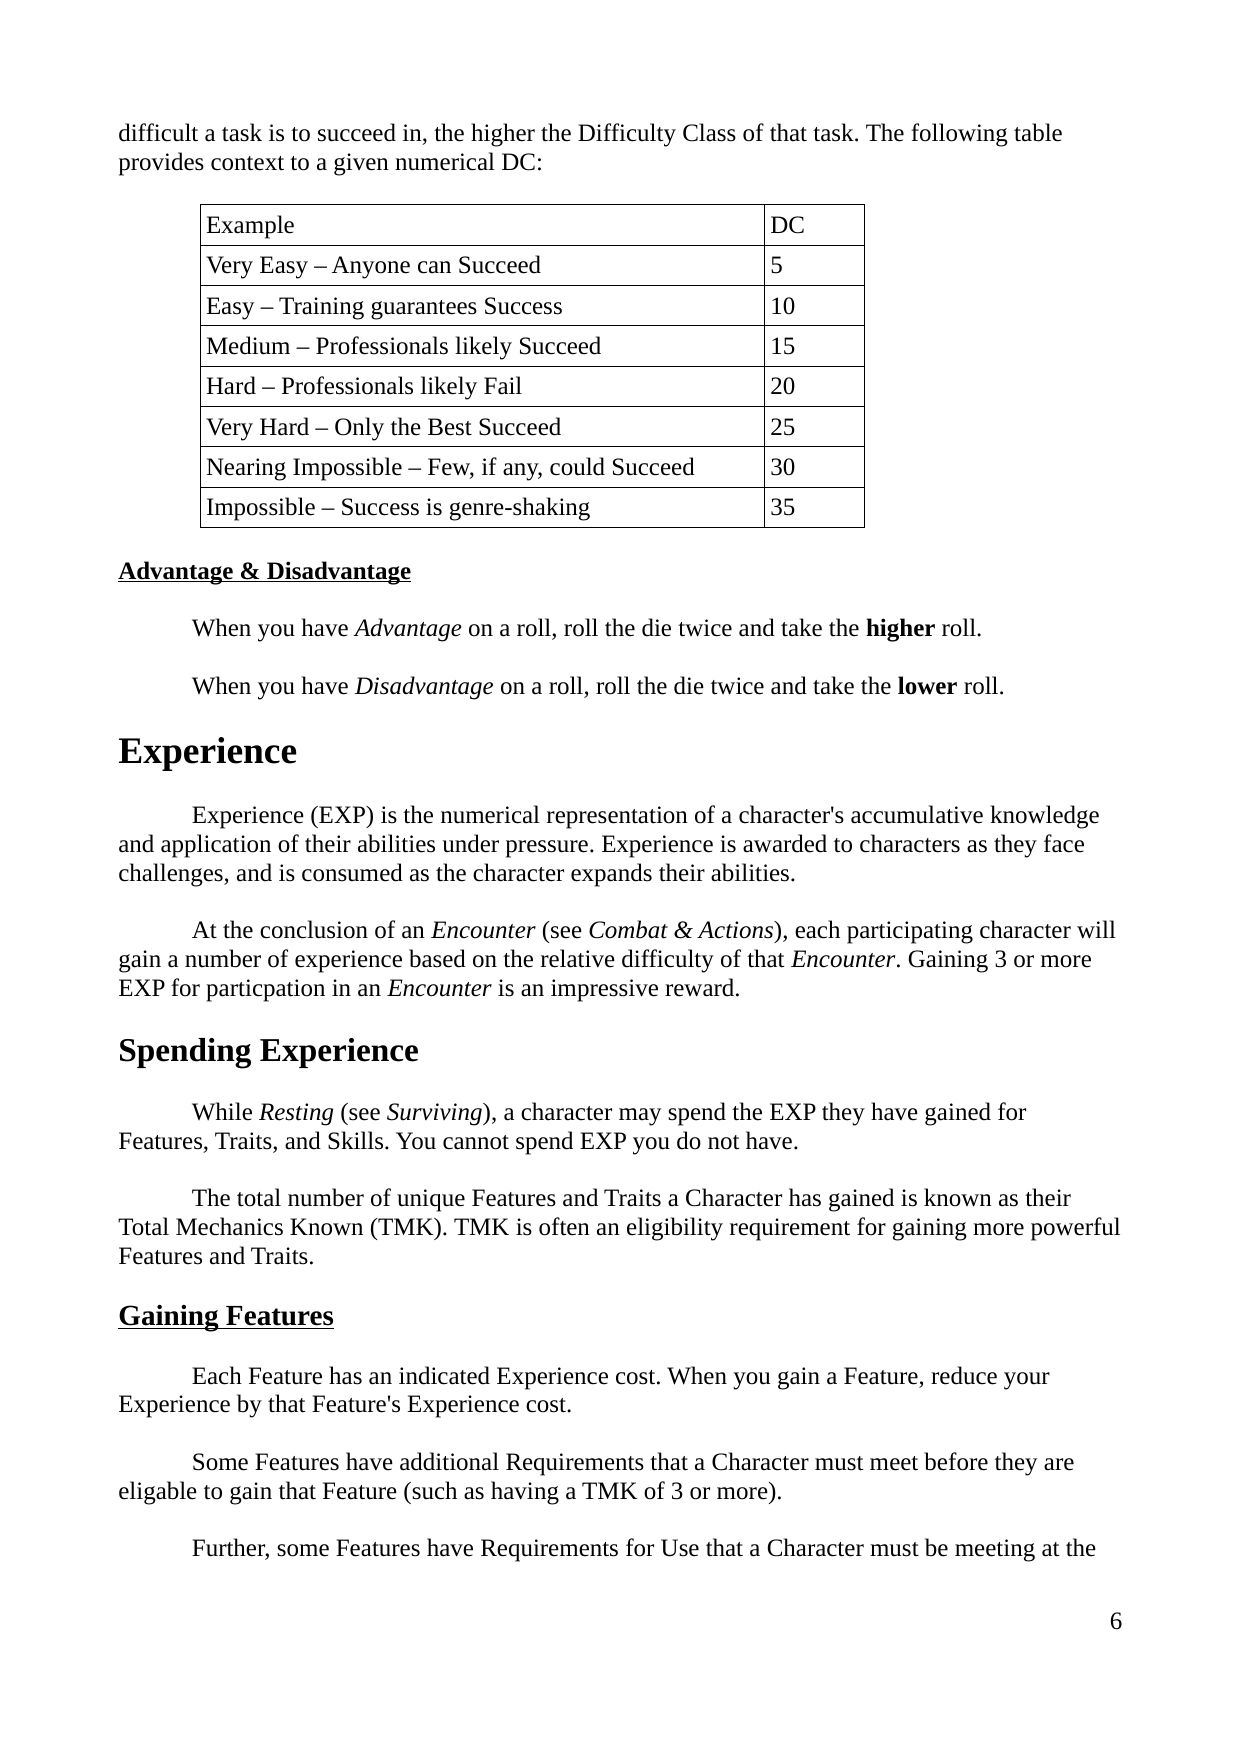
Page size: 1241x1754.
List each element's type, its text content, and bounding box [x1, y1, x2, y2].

table_cell 20 [765, 367, 864, 406]
table_cell Impossible – Success is genre-shaking [201, 488, 764, 527]
table_cell 35 [765, 488, 864, 527]
table_cell Medium – Professionals likely Succeed [201, 326, 764, 366]
table_cell 5 [765, 246, 864, 285]
table_cell 10 [765, 286, 864, 325]
table_cell 25 [765, 407, 864, 446]
table_cell Hard – Professionals likely Fail [201, 367, 764, 406]
table_cell Nearing Impossible – Few, if any, could Succeed [201, 447, 764, 487]
text While Resting (see Surviving), a character may spend the EXP they have gained for Features, Traits, and Skills. You cannot spend EXP you do not have. [118, 1097, 1122, 1155]
table_header DC [765, 205, 864, 245]
text When you have Advantage on a roll, roll the die twice and take the higher roll. When you have Disadvantage on a roll, roll the die twice and take the lower roll. [118, 613, 1122, 699]
text difficult a task is to succeed in, the higher the Difficulty Class of that task. The following table provides context to a given numerical DC: [118, 118, 1122, 176]
table_cell 30 [765, 447, 864, 487]
text Advantage & Disadvantage [118, 556, 1122, 584]
table_cell Very Hard – Only the Best Succeed [201, 407, 764, 446]
table_cell Easy – Training guarantees Success [201, 286, 764, 325]
text Gaining Features [118, 1298, 1122, 1332]
text Each Feature has an indicated Experience cost. When you gain a Feature, reduce your Experience by that Feature's Experience cost. [118, 1361, 1122, 1418]
text The total number of unique Features and Traits a Character has gained is known as their Total Mechanics Known (TMK). TMK is often an eligibility requirement for gaining more powerful Features and Traits. [118, 1183, 1122, 1270]
text Some Features have additional Requirements that a Character must meet before they are eligable to gain that Feature (such as having a TMK of 3 or more). [118, 1447, 1122, 1504]
text Further, some Features have Requirements for Use that a Character must be meeting at the [118, 1533, 1122, 1562]
text Spending Experience [118, 1030, 1122, 1068]
table_header Example [201, 205, 764, 245]
text Experience (EXP) is the numerical representation of a character's accumulative knowledge and application of their abilities under pressure. Experience is awarded to characters as they face challenges, and is consumed as the character expands their abilities. At the conclusion of an Encounter (see Combat & Actions), each participating character will gain a number of experience based on the relative difficulty of that Encounter. Gaining 3 or more EXP for particpation in an Encounter is an impressive reward. [118, 771, 1122, 1001]
table_cell 15 [765, 326, 864, 366]
table_cell Very Easy – Anyone can Succeed [201, 246, 764, 285]
text Experience [118, 728, 1122, 771]
